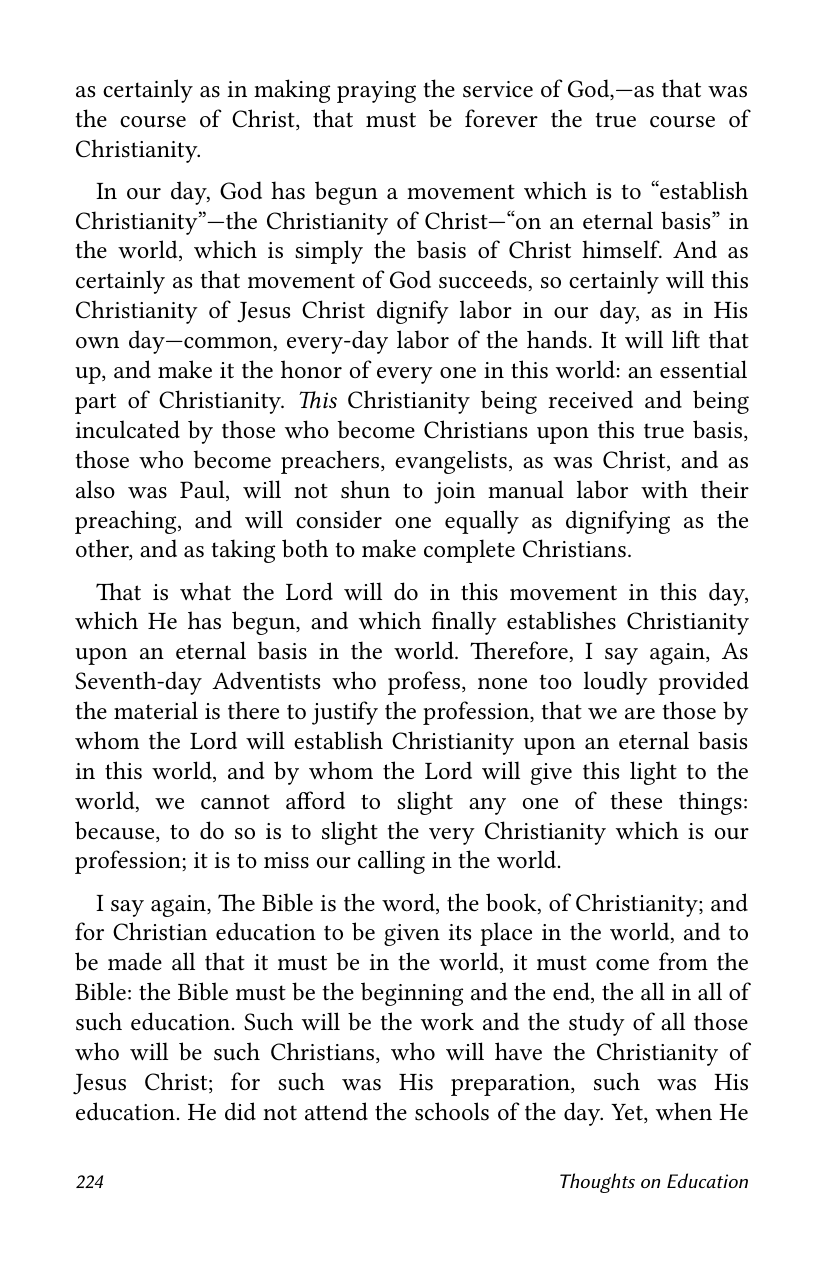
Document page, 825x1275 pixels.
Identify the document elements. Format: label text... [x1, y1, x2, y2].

text I say again, The Bible is the word, the book, of Christianity; and for Christian education to be given its place in the world, and to be made all that it must be in the world, it must come from the Bible: the Bible must be the beginning and the end, the all in all of such education. Such will be the work and the study of all those who will be such Christians, who will have the Christianity of Jesus Christ; for such was His preparation, such was His education. He did not attend the schools of the day. Yet, when He [75, 888, 750, 1126]
text as certainly as in making praying the service of God,—as that was the course of Christ, that must be forever the true course of Christianity. [75, 75, 750, 163]
text That is what the Lord will do in this movement in this day, which He has begun, and which finally establishes Christianity upon an eternal basis in the world. Therefore, I say again, As Seventh-day Adventists who profess, none too loudly provided the material is there to justify the profession, that we are those by whom the Lord will establish Christianity upon an eternal basis in this world, and by whom the Lord will give this light to the world, we cannot afford to slight any one of these things: because, to do so is to slight the very Christianity which is our profession; it is to miss our calling in the world. [75, 577, 750, 875]
text In our day, God has begun a movement which is to “establish Christianity”—the Christianity of Christ—“on an eternal basis” in the world, which is simply the basis of Christ himself. And as certainly as that movement of God succeeds, so certainly will this Christianity of Jesus Christ dignify labor in our day, as in His own day—common, every-day labor of the hands. It will lift that up, and make it the honor of every one in this world: an essential part of Christianity. This Christianity being received and being inculcated by those who become Christians upon this true basis, those who become preachers, evangelists, as was Christ, and as also was Paul, will not shun to join manual labor with their preaching, and will consider one equally as dignifying as the other, and as taking both to make complete Christians. [75, 177, 750, 564]
